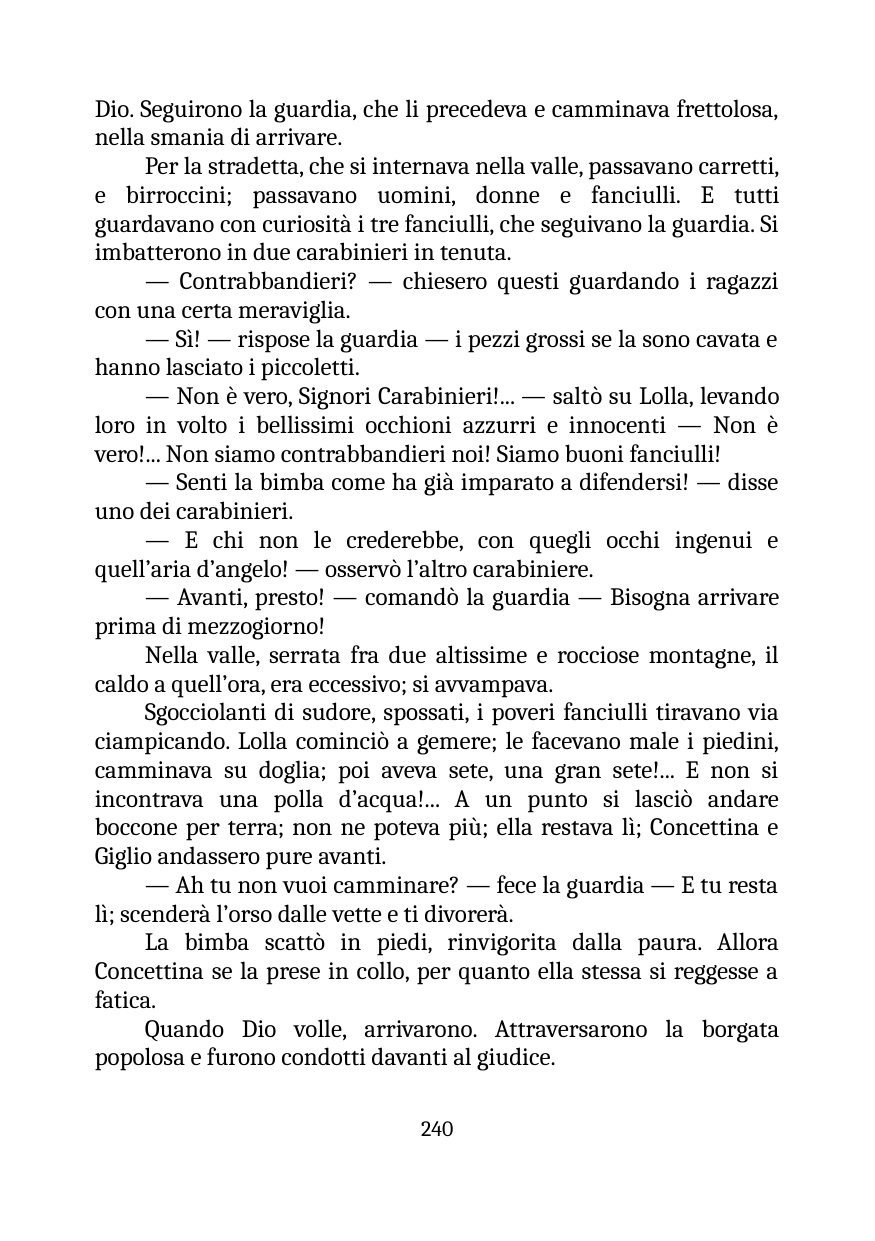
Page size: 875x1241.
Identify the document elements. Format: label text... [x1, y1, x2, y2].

text Sgocciolanti di sudore, spossati, i poveri fanciulli tiravano via ciampicando. Lolla cominciò a gemere; le facevano male i piedini, camminava su doglia; poi aveva sete, una gran sete!... E non si incontrava una polla d’acqua!... A un punto si lasciò andare boccone per terra; non ne poteva più; ella restava lì; Concettina e Giglio andassero pure avanti. [94, 698, 779, 871]
text — E chi non le crederebbe, con quegli occhi ingenui e quell’aria d’angelo! — osservò l’altro carabiniere. [94, 526, 779, 583]
text Quando Dio volle, arrivarono. Attraversarono la borgata popolosa e furono condotti davanti al giudice. [94, 1014, 779, 1072]
text Dio. Seguirono la guardia, che li precedeva e camminava frettolosa, nella smania di arrivare. [94, 94, 779, 152]
text — Sì! — rispose la guardia — i pezzi grossi se la sono cavata e hanno lasciato i piccoletti. [94, 324, 779, 382]
text — Senti la bimba come ha già imparato a difendersi! — disse uno dei carabinieri. [94, 468, 779, 526]
text Per la stradetta, che si internava nella valle, passavano carretti, e birroccini; passavano uomini, donne e fanciulli. E tutti guardavano con curiosità i tre fanciulli, che seguivano la guardia. Si imbatterono in due carabinieri in tenuta. [94, 152, 779, 267]
text — Avanti, presto! — comandò la guardia — Bisogna arrivare prima di mezzogiorno! [94, 583, 779, 641]
text — Ah tu non vuoi camminare? — fece la guardia — E tu resta lì; scenderà l’orso dalle vette e ti divorerà. [94, 871, 779, 928]
text La bimba scattò in piedi, rinvigorita dalla paura. Allora Concettina se la prese in collo, per quanto ella stessa si reggesse a fatica. [94, 928, 779, 1014]
text — Contrabbandieri? — chiesero questi guardando i ragazzi con una certa meraviglia. [94, 267, 779, 324]
text — Non è vero, Signori Carabinieri!... — saltò su Lolla, levando loro in volto i bellissimi occhioni azzurri e innocenti — Non è vero!... Non siamo contrabbandieri noi! Siamo buoni fanciulli! [94, 382, 779, 468]
text Nella valle, serrata fra due altissime e rocciose montagne, il caldo a quell’ora, era eccessivo; si avvampava. [94, 641, 779, 698]
